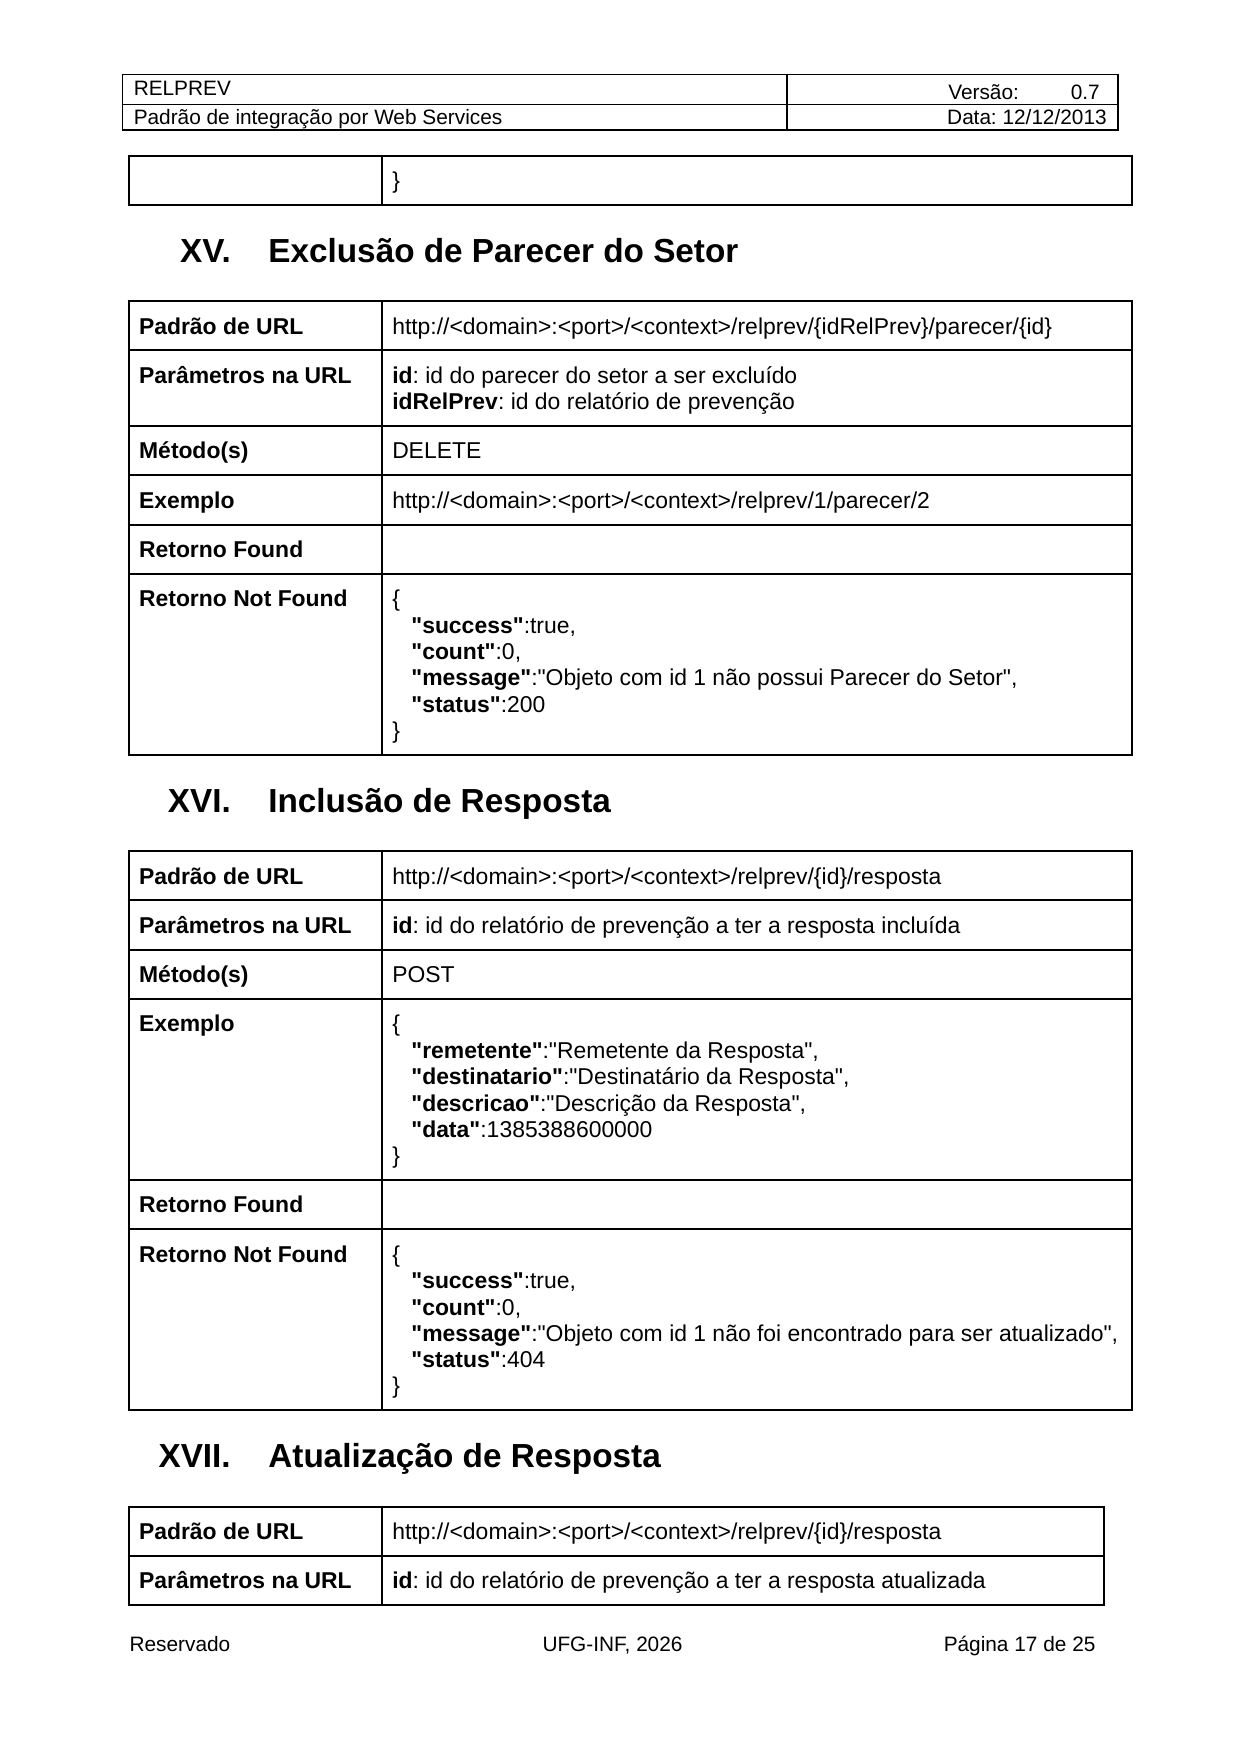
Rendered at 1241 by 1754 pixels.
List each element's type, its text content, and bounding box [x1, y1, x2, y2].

table_cell id: id do relatório de prevenção a ter a resposta atualizada [383, 1557, 1103, 1604]
table_cell Exemplo [130, 476, 381, 523]
table_cell Parâmetros na URL [130, 901, 381, 949]
table_cell Parâmetros na URL [130, 1557, 381, 1604]
subtitle Atualização de Resposta [231, 1436, 1122, 1475]
table_header Padrão de URL [130, 302, 381, 349]
table_cell Retorno Found [130, 1181, 381, 1228]
table_header Padrão de URL [130, 852, 381, 899]
table_cell Parâmetros na URL [130, 351, 381, 425]
table_cell [383, 1181, 1131, 1228]
table_cell Retorno Found [130, 526, 381, 573]
table_cell Retorno Not Found [130, 575, 381, 754]
table_cell id: id do parecer do setor a ser excluído idRelPrev: id do relatório de prevenção [383, 351, 1131, 425]
table_cell Método(s) [130, 427, 381, 474]
table_header http://<domain>:<port>/<context>/relprev/{id}/resposta [383, 852, 1131, 899]
table_cell http://<domain>:<port>/<context>/relprev/1/parecer/2 [383, 476, 1131, 523]
table_cell [130, 157, 381, 204]
table_cell id: id do relatório de prevenção a ter a resposta incluída [383, 901, 1131, 949]
table_header http://<domain>:<port>/<context>/relprev/{id}/resposta [383, 1508, 1103, 1555]
subtitle Inclusão de Resposta [231, 781, 1122, 819]
table_cell { "success":true, "count":0, "message":"Objeto com id 1 não foi encontrado para ser atualizado", "status":404 } [383, 1230, 1131, 1409]
table_cell Retorno Not Found [130, 1230, 381, 1409]
table_cell } [383, 157, 1131, 204]
table_cell POST [383, 951, 1131, 998]
table_cell Exemplo [130, 1000, 381, 1179]
table_header Padrão de URL [130, 1508, 381, 1555]
table_cell { "success":true, "count":0, "message":"Objeto com id 1 não possui Parecer do Setor", "status":200 } [383, 575, 1131, 754]
subtitle Exclusão de Parecer do Setor [231, 231, 1122, 269]
table_cell [383, 526, 1131, 573]
table_cell DELETE [383, 427, 1131, 474]
table_cell { "remetente":"Remetente da Resposta", "destinatario":"Destinatário da Resposta", "descricao":"Descrição da Resposta", "data":1385388600000 } [383, 1000, 1131, 1179]
table_header http://<domain>:<port>/<context>/relprev/{idRelPrev}/parecer/{id} [383, 302, 1131, 349]
table_cell Método(s) [130, 951, 381, 998]
